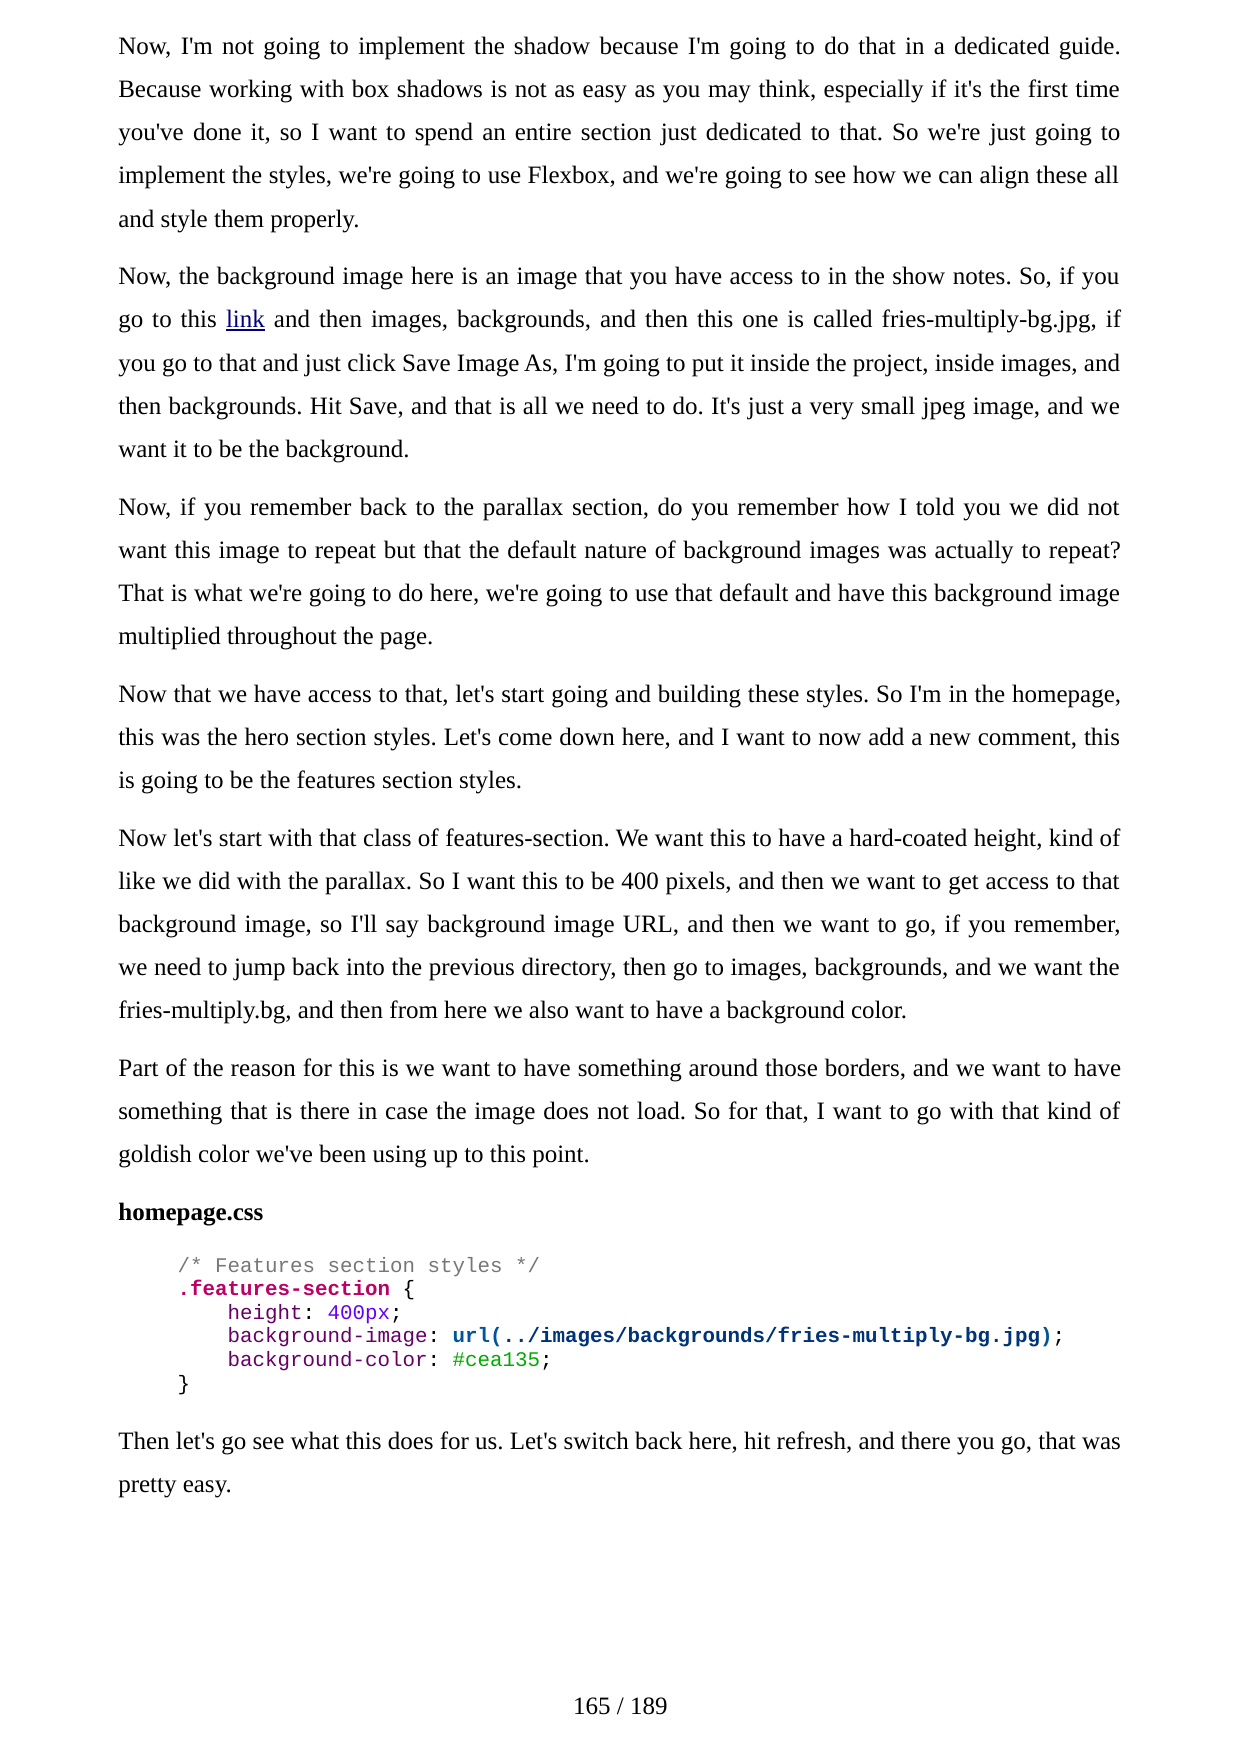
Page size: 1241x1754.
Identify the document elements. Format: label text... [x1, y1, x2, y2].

text Now, the background image here is an image that you have access to in the show notes. So, if you go to this link and then images, backgrounds, and then this one is called fries-multiply-bg.jpg, if you go to that and just click Save Image As, I'm going to put it inside the project, inside images, and then backgrounds. Hit Save, and that is all we need to do. It's just a very small jpeg image, and we want it to be the background. [118, 261, 1122, 463]
text Now let's start with that class of features-section. We want this to have a hard-coated height, kind of like we did with the parallax. So I want this to be 400 pixels, and then we want to get access to that background image, so I'll say background image URL, and then we want to go, if you remember, we need to jump back into the previous directory, then go to images, backgrounds, and we want the fries-multiply.bg, and then from here we also want to have a background color. [118, 823, 1122, 1024]
text .features-section { [177, 1278, 1122, 1302]
text height: 400px; [177, 1302, 1122, 1326]
text Now, I'm not going to implement the shadow because I'm going to do that in a dedicated guide. Because working with box shadows is not as easy as you may think, especially if it's the first time you've done it, so I want to spend an entire section just dedicated to that. So we're just going to implement the styles, we're going to use Flexbox, and we're going to see how we can align these all and style them properly. [118, 31, 1122, 232]
text /* Features section styles */ [177, 1254, 1122, 1278]
text Then let's go see what this does for us. Let's switch back here, hit refresh, and there you go, that was pretty easy. [118, 1426, 1122, 1498]
text } [177, 1373, 1122, 1396]
text homepage.css [118, 1197, 1122, 1226]
text Now, if you remember back to the parallax section, do you remember how I told you we did not want this image to repeat but that the default nature of background images was actually to repeat? That is what we're going to do here, we're going to use that default and have this background image multiplied throughout the page. [118, 492, 1122, 650]
text background-color: #cea135; [177, 1349, 1122, 1373]
text Part of the reason for this is we want to have something around those borders, and we want to have something that is there in case the image does not load. So for that, I want to go with that kind of goldish color we've been using up to this point. [118, 1053, 1122, 1168]
text Now that we have access to that, let's start going and building these styles. So I'm in the homepage, this was the hero section styles. Let's come down here, and I want to now add a new comment, this is going to be the features section styles. [118, 679, 1122, 794]
text background-image: url(../images/backgrounds/fries-multiply-bg.jpg); [177, 1326, 1122, 1349]
